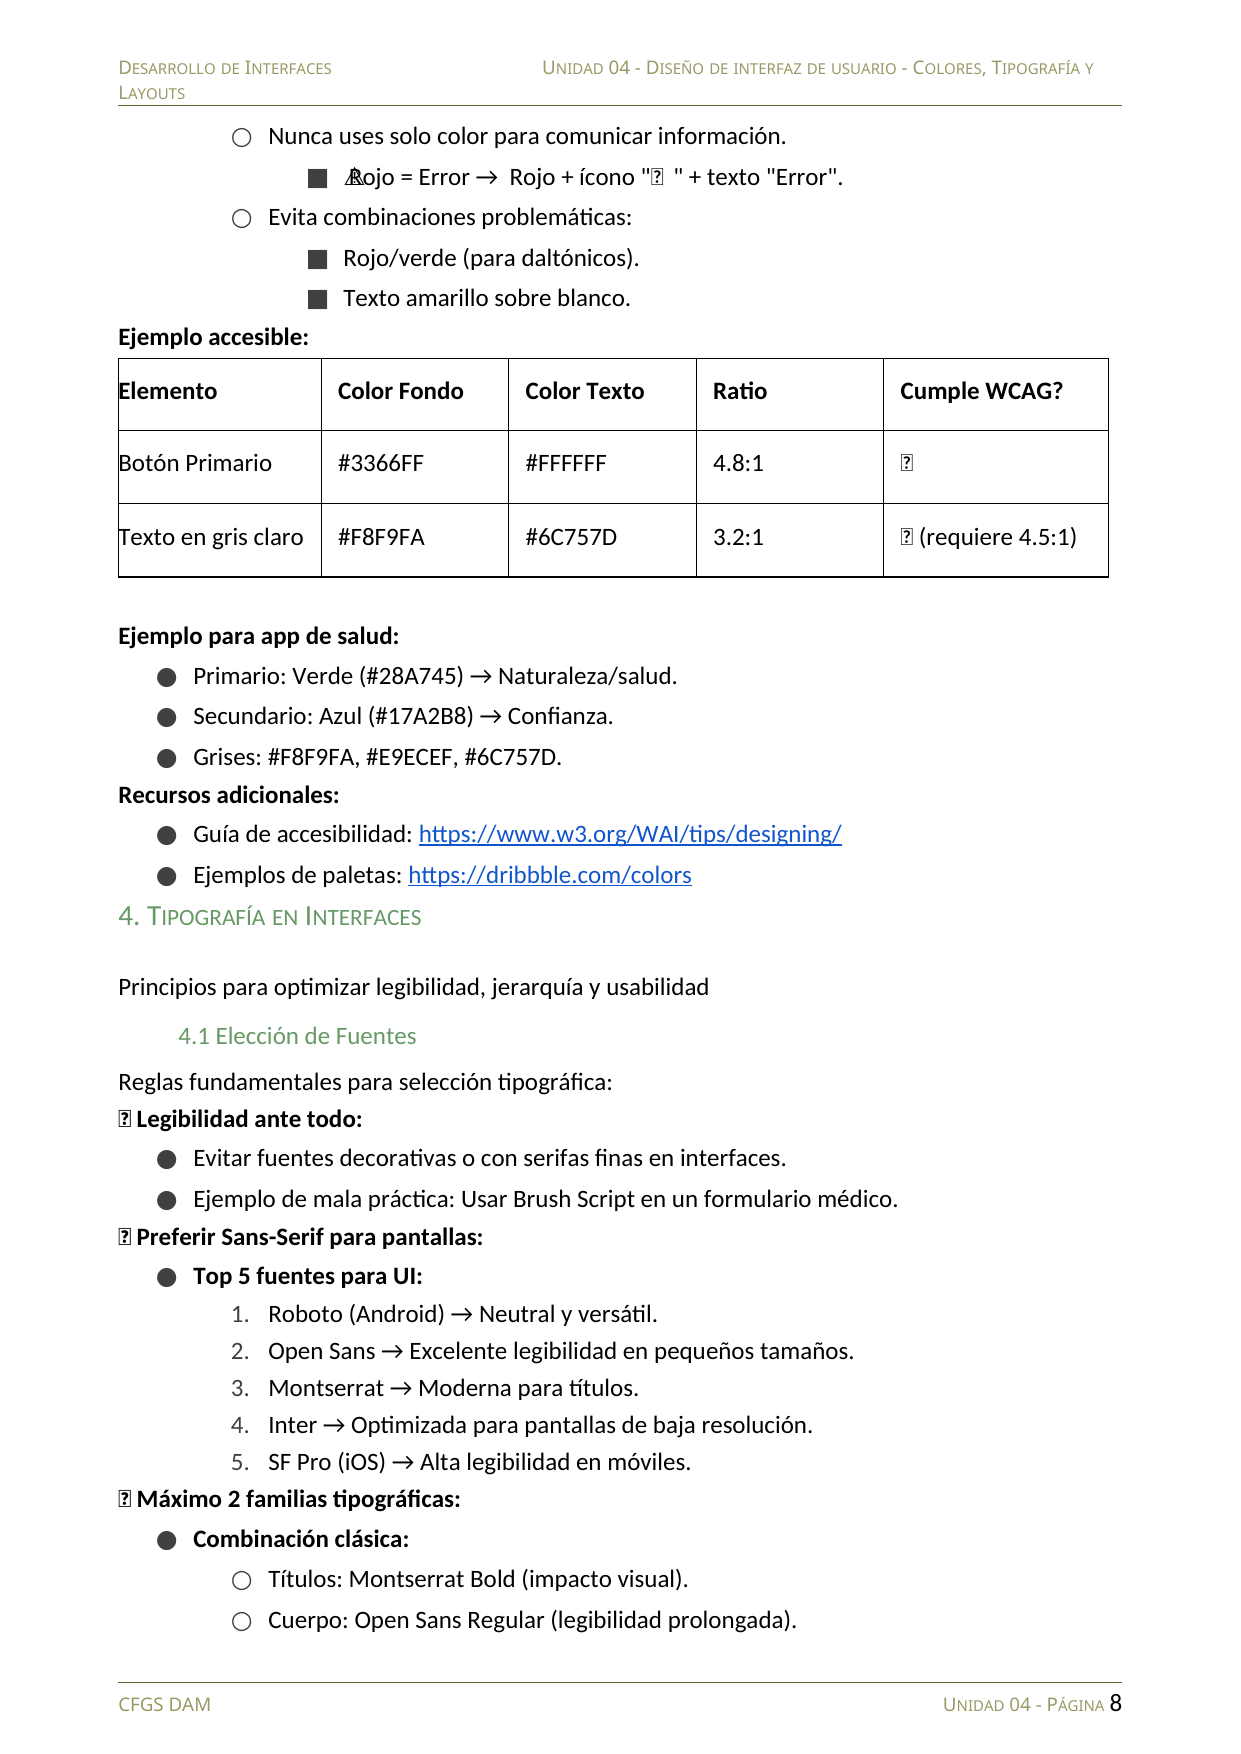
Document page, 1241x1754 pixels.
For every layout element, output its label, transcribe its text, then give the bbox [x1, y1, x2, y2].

subtitle 4.1 Elección de Fuentes [178, 1021, 1122, 1051]
list ❌ Rojo = Error → ✅ Rojo + ícono "⚠️" + texto "Error". [306, 158, 1122, 193]
subtitle 4. Tipografía en Interfaces [118, 897, 1122, 932]
list Grises: #F8F9FA, #E9ECEF, #6C757D. [156, 738, 1122, 772]
table_cell 3.2:1 [697, 504, 883, 576]
table_header Color Fondo [322, 359, 508, 429]
list Evitar fuentes decorativas o con serifas finas en interfaces. [156, 1140, 1122, 1174]
list Evita combinaciones problemáticas: [231, 199, 1122, 233]
table_header Elemento [119, 359, 321, 429]
list Primario: Verde (#28A745) → Naturaleza/salud. [156, 657, 1122, 691]
list Títulos: Montserrat Bold (impacto visual). [231, 1561, 1122, 1595]
list Open Sans → Excelente legibilidad en pequeños tamaños. [231, 1335, 1122, 1366]
list Rojo/verde (para daltónicos). [306, 239, 1122, 274]
list Top 5 fuentes para UI: [156, 1258, 1122, 1292]
list Combinación clásica: [156, 1520, 1122, 1554]
table_header Color Texto [509, 359, 696, 429]
list Inter → Optimizada para pantallas de baja resolución. [231, 1409, 1122, 1440]
list Montserrat → Moderna para títulos. [231, 1372, 1122, 1403]
list Roboto (Android) → Neutral y versátil. [231, 1298, 1122, 1329]
list Ejemplo de mala práctica: Usar Brush Script en un formulario médico. [156, 1180, 1122, 1214]
text Ejemplo para app de salud: [118, 620, 1122, 651]
table_header Ratio [697, 359, 883, 429]
text Recursos adicionales: [118, 779, 1122, 809]
text Principios para optimizar legibilidad, jerarquía y usabilidad [118, 971, 1122, 1002]
list Ejemplos de paletas: https://dribbble.com/colors [156, 856, 1122, 890]
text Reglas fundamentales para selección tipográfica: [118, 1066, 1122, 1096]
list Guía de accesibilidad: https://www.w3.org/WAI/tips/designing/ [156, 816, 1122, 850]
table_cell #F8F9FA [322, 504, 508, 576]
table_cell ❌ (requiere 4.5:1) [884, 504, 1108, 576]
text ✅ Legibilidad ante todo: [118, 1103, 1122, 1133]
table_cell #FFFFFF [509, 431, 696, 503]
list Cuerpo: Open Sans Regular (legibilidad prolongada). [231, 1601, 1122, 1635]
text Ejemplo accesible: [118, 321, 1122, 351]
table_cell ✅ [884, 431, 1108, 503]
list Nunca uses solo color para comunicar información. [231, 118, 1122, 152]
list SF Pro (iOS) → Alta legibilidad en móviles. [231, 1446, 1122, 1477]
list Texto amarillo sobre blanco. [306, 280, 1122, 314]
text ✅ Máximo 2 familias tipográficas: [118, 1483, 1122, 1514]
table_cell 4.8:1 [697, 431, 883, 503]
table_cell #3366FF [322, 431, 508, 503]
list Secundario: Azul (#17A2B8) → Confianza. [156, 698, 1122, 732]
table_header Cumple WCAG? [884, 359, 1108, 429]
table_cell #6C757D [509, 504, 696, 576]
table_cell Botón Primario [119, 431, 321, 503]
table_cell Texto en gris claro [119, 504, 321, 576]
text ✅ Preferir Sans-Serif para pantallas: [118, 1221, 1122, 1251]
